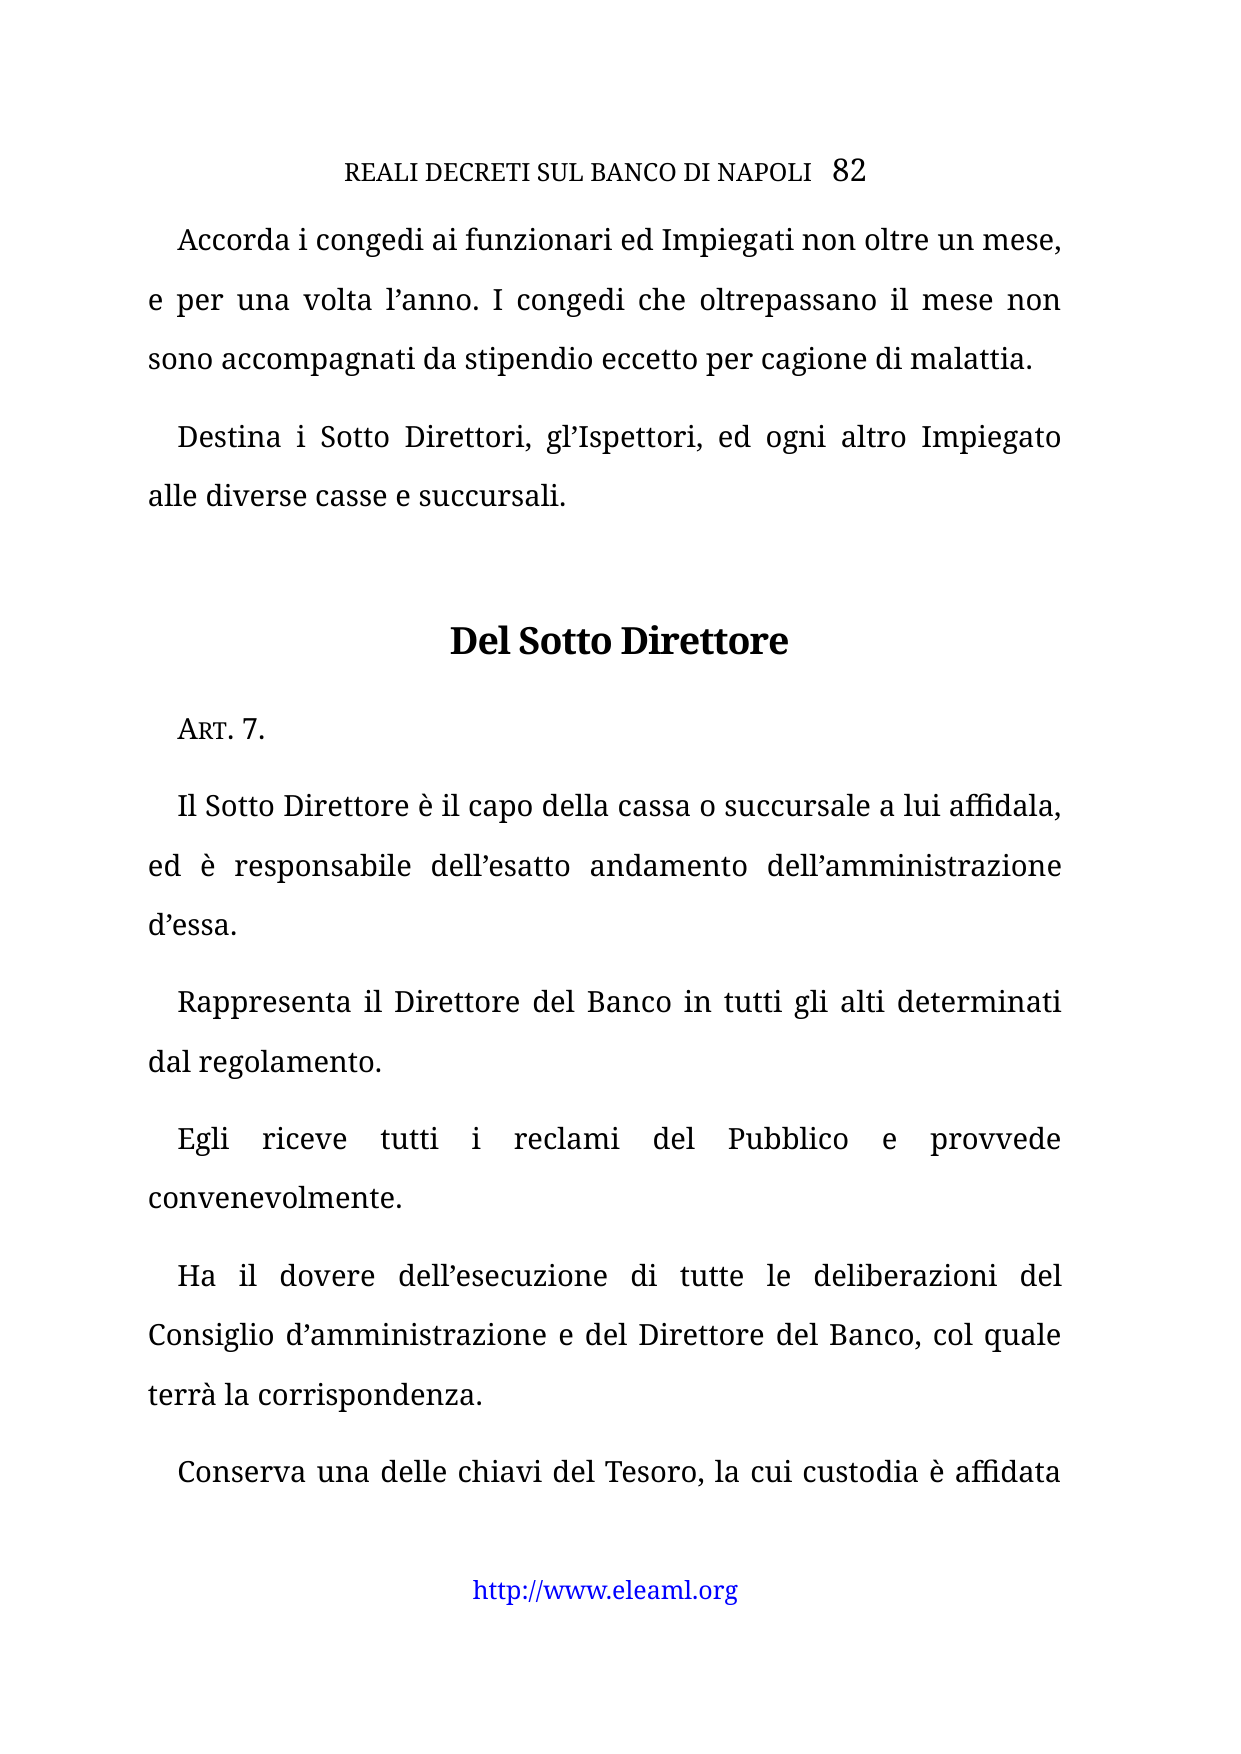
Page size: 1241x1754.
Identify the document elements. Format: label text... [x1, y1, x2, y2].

text Egli riceve tutti i reclami del Pubblico e provvede convenevolmente. [148, 1118, 1063, 1217]
text Rappresenta il Direttore del Banco in tutti gli alti determinati dal regolamento. [148, 982, 1063, 1081]
text Conserva una delle chiavi del Tesoro, la cui custodia è affidata [148, 1451, 1063, 1491]
text Art. 7. [148, 708, 1063, 748]
text Accorda i congedi ai funzionari ed Impiegati non oltre un mese, e per una volta l’anno. I congedi che oltrepassano il mese non sono accompagnati da stipendio eccetto per cagione di malattia. [148, 220, 1063, 378]
text Ha il dovere dell’esecuzione di tutte le deliberazioni del Consiglio d’amministrazione e del Direttore del Banco, col quale terrà la corrispondenza. [148, 1255, 1063, 1414]
text Destina i Sotto Direttori, gl’Ispettori, ed ogni altro Impiegato alle diverse casse e succursali. [148, 416, 1063, 515]
text Del Sotto Direttore [148, 614, 1063, 665]
text Il Sotto Direttore è il capo della cassa o succursale a lui affidala, ed è responsabile dell’esatto andamento dell’amministrazione d’essa. [148, 786, 1063, 944]
